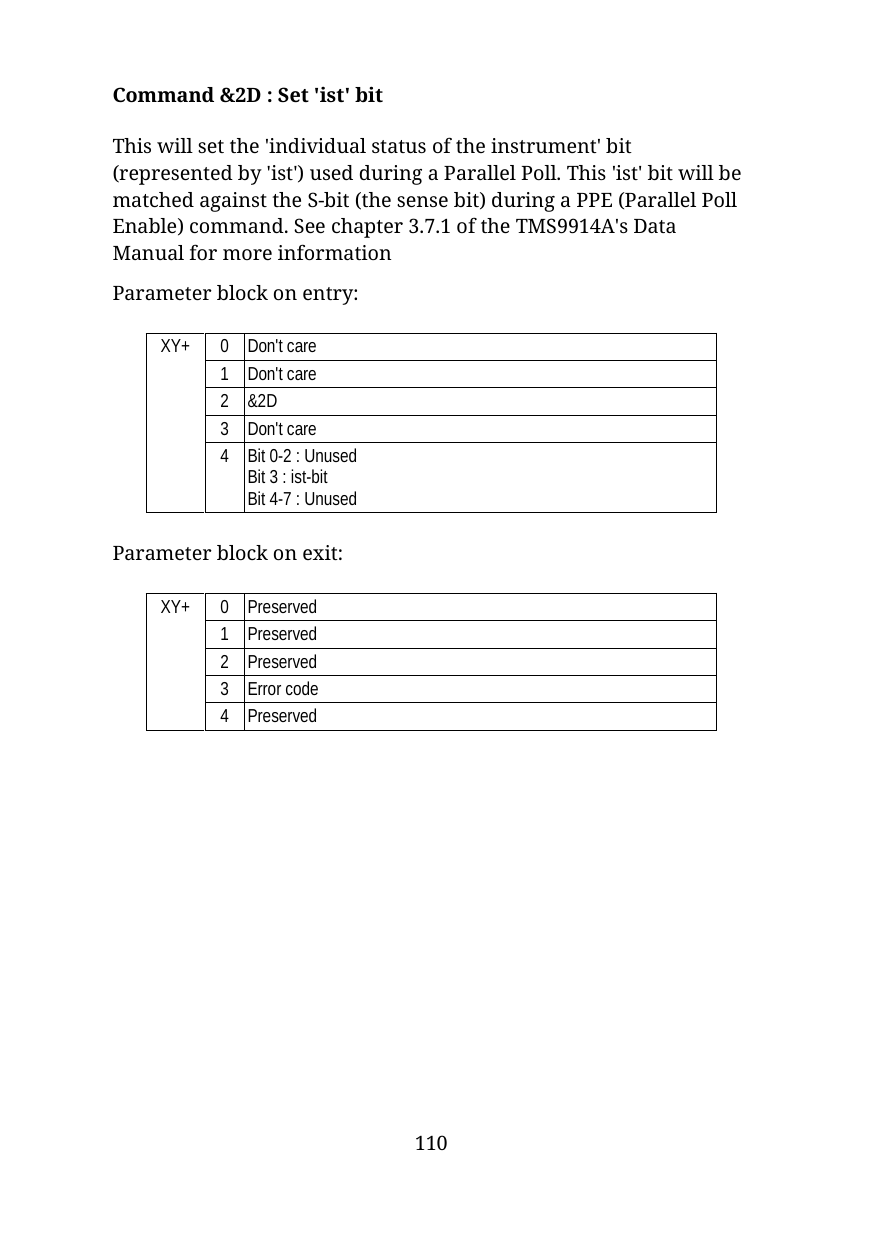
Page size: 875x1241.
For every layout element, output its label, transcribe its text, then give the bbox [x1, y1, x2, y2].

table_header XY+ [147, 334, 204, 512]
table_cell Preserved [245, 649, 716, 675]
table_cell Don't care [245, 361, 716, 387]
table_header Don't care [245, 334, 716, 360]
table_cell Error code [245, 676, 716, 702]
table_cell 4 [206, 443, 244, 512]
text Parameter block on exit: [112, 539, 750, 566]
table_cell Don't care [245, 416, 716, 442]
table_cell 1 [206, 621, 244, 648]
table_header Preserved [245, 594, 716, 620]
table_cell Preserved [245, 621, 716, 648]
text Parameter block on entry: [112, 279, 750, 306]
text This will set the 'individual status of the instrument' bit (represented by 'ist') used during a Parallel Poll. This 'ist' bit will be matched against the S-bit (the sense bit) during a PPE (Parallel Poll Enable) command. See chapter 3.7.1 of the TMS9914A's Data Manual for more information [112, 132, 750, 266]
table_cell 3 [206, 676, 244, 702]
table_cell &2D [245, 388, 716, 415]
table_cell 2 [206, 388, 244, 415]
table_cell 4 [206, 703, 244, 730]
subtitle Command &2D : Set 'ist' bit [112, 81, 750, 108]
table_cell 1 [206, 361, 244, 387]
table_header 0 [206, 334, 244, 360]
table_cell 3 [206, 416, 244, 442]
table_header 0 [206, 594, 244, 620]
table_header XY+ [147, 594, 204, 730]
table_cell 2 [206, 649, 244, 675]
table_cell Bit 0-2 : Unused Bit 3 : ist-bit Bit 4-7 : Unused [245, 443, 716, 512]
table_cell Preserved [245, 703, 716, 730]
